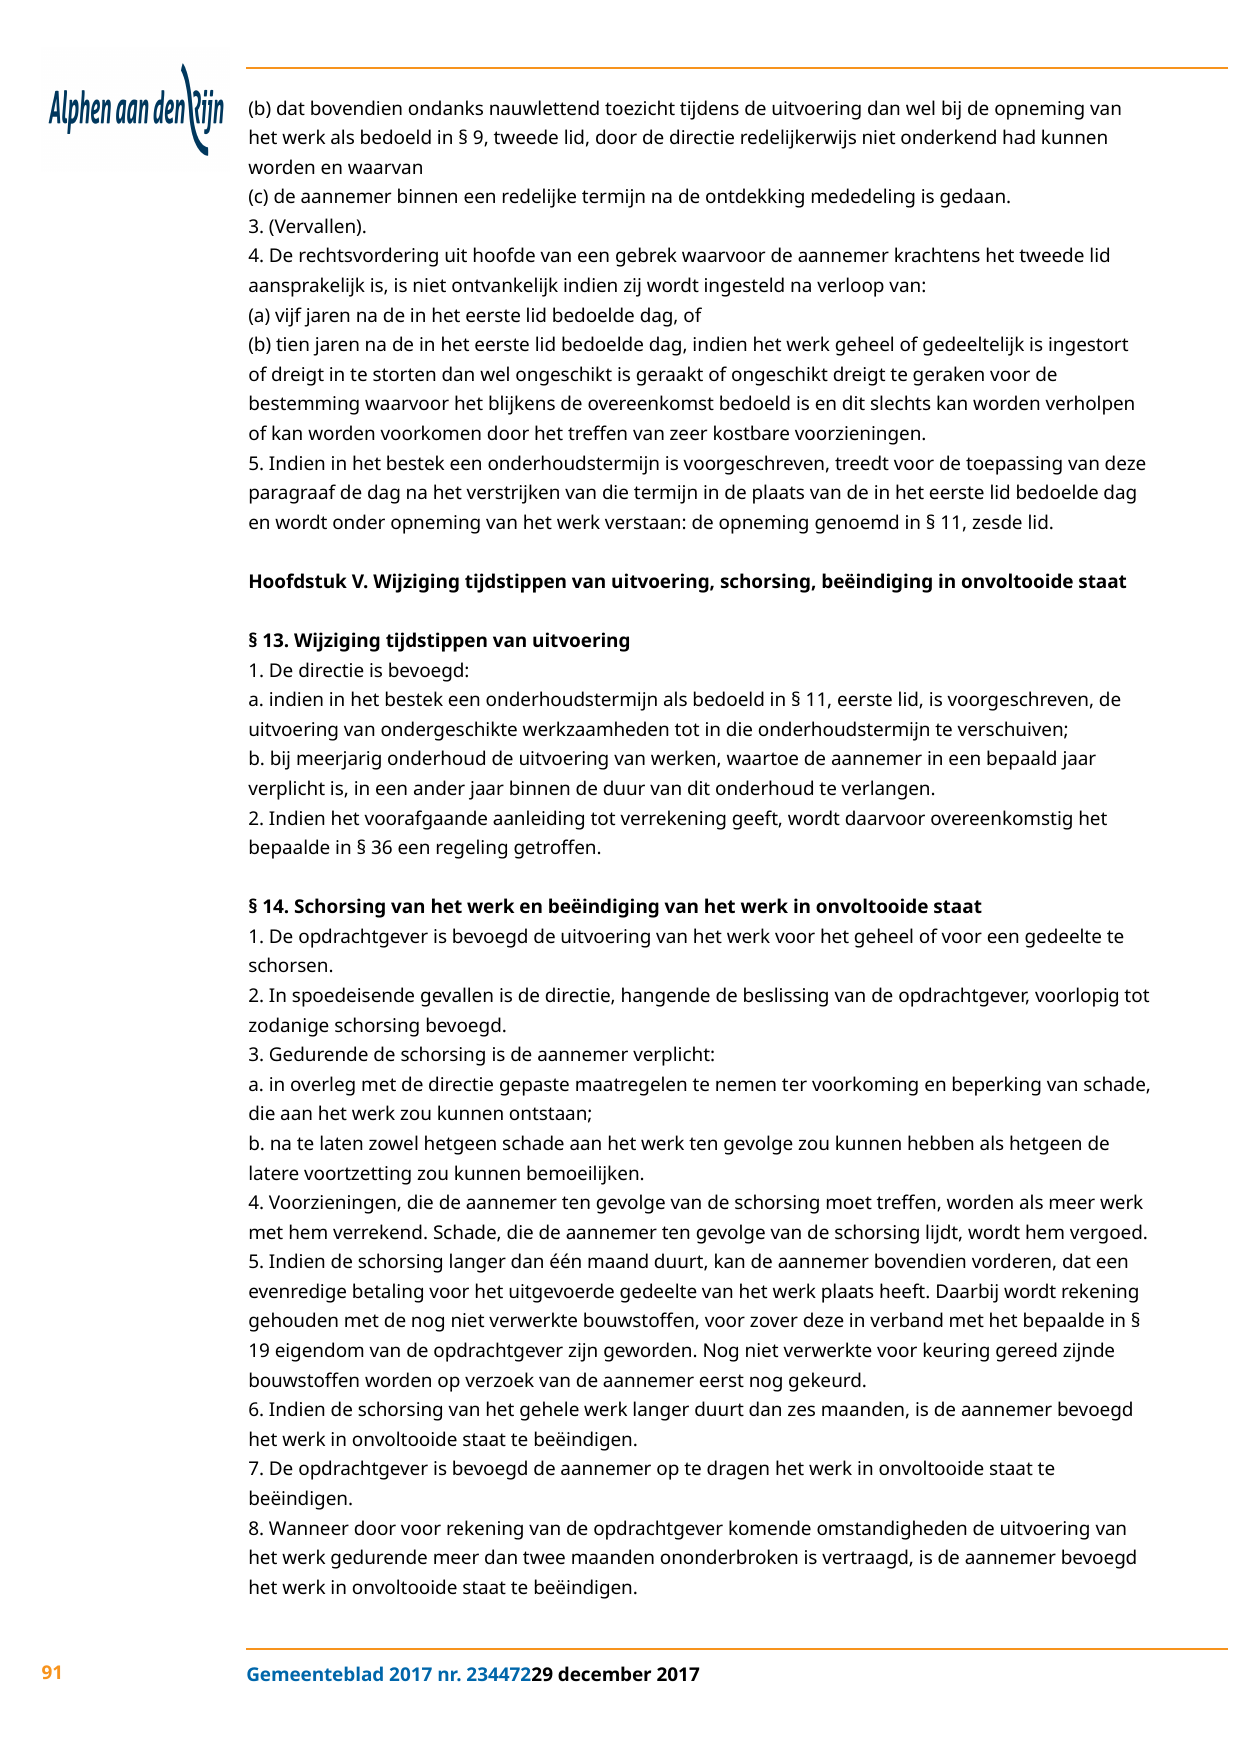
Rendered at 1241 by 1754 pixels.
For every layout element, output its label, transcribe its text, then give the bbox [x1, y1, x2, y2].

text 5. Indien de schorsing langer dan één maand duurt, kan de aannemer bovendien vorderen, dat een evenredige betaling voor het uitgevoerde gedeelte van het werk plaats heeft. Daarbij wordt rekening gehouden met de nog niet verwerkte bouwstoffen, voor zover deze in verband met het bepaalde in § 19 eigendom van de opdrachtgever zijn geworden. Nog niet verwerkte voor keuring gereed zijnde bouwstoffen worden op verzoek van de aannemer eerst nog gekeurd. [248, 1248, 1152, 1393]
text 4. De rechtsvordering uit hoofde van een gebrek waarvoor de aannemer krachtens het tweede lid aansprakelijk is, is niet ontvankelijk indien zij wordt ingesteld na verloop van: [248, 243, 1152, 298]
text (c) de aannemer binnen een redelijke termijn na de ontdekking mededeling is gedaan. [248, 183, 1152, 209]
text (b) dat bovendien ondanks nauwlettend toezicht tijdens de uitvoering dan wel bij de opneming van het werk als bedoeld in § 9, tweede lid, door de directie redelijkerwijs niet onderkend had kunnen worden en waarvan [248, 95, 1152, 180]
text 7. De opdrachtgever is bevoegd de aannemer op te dragen het werk in onvoltooide staat te beëindigen. [248, 1456, 1152, 1511]
text § 13. Wijziging tijdstippen van uitvoering [248, 627, 1152, 653]
text 1. De opdrachtgever is bevoegd de uitvoering van het werk voor het geheel of voor een gedeelte te schorsen. [248, 923, 1152, 978]
text (a) vijf jaren na de in het eerste lid bedoelde dag, of [248, 302, 1152, 328]
text § 14. Schorsing van het werk en beëindiging van het werk in onvoltooide staat [248, 893, 1152, 919]
text 3. (Vervallen). [248, 213, 1152, 239]
text 6. Indien de schorsing van het gehele werk langer duurt dan zes maanden, is de aannemer bevoegd het werk in onvoltooide staat te beëindigen. [248, 1396, 1152, 1452]
text b. bij meerjarig onderhoud de uitvoering van werken, waartoe de aannemer in een bepaald jaar verplicht is, in een ander jaar binnen de duur van dit onderhoud te verlangen. [248, 746, 1152, 801]
text b. na te laten zowel hetgeen schade aan het werk ten gevolge zou kunnen hebben als hetgeen de latere voortzetting zou kunnen bemoeilijken. [248, 1130, 1152, 1186]
text 4. Voorzieningen, die de aannemer ten gevolge van de schorsing moet treffen, worden als meer werk met hem verrekend. Schade, die de aannemer ten gevolge van de schorsing lijdt, wordt hem vergoed. [248, 1189, 1152, 1245]
text (b) tien jaren na de in het eerste lid bedoelde dag, indien het werk geheel of gedeeltelijk is ingestort of dreigt in te storten dan wel ongeschikt is geraakt of ongeschikt dreigt te geraken voor de bestemming waarvoor het blijkens de overeenkomst bedoeld is en dit slechts kan worden verholpen of kan worden voorkomen door het treffen van zeer kostbare voorzieningen. [248, 331, 1152, 446]
text a. in overleg met de directie gepaste maatregelen te nemen ter voorkoming en beperking van schade, die aan het werk zou kunnen ontstaan; [248, 1071, 1152, 1126]
text a. indien in het bestek een onderhoudstermijn als bedoeld in § 11, eerste lid, is voorgeschreven, de uitvoering van ondergeschikte werkzaamheden tot in die onderhoudstermijn te verschuiven; [248, 686, 1152, 742]
text 8. Wanneer door voor rekening van de opdrachtgever komende omstandigheden de uitvoering van het werk gedurende meer dan twee maanden ononderbroken is vertraagd, is de aannemer bevoegd het werk in onvoltooide staat te beëindigen. [248, 1515, 1152, 1600]
text 2. In spoedeisende gevallen is de directie, hangende de beslissing van de opdrachtgever, voorlopig tot zodanige schorsing bevoegd. [248, 982, 1152, 1038]
text 3. Gedurende de schorsing is de aannemer verplicht: [248, 1041, 1152, 1067]
text Hoofdstuk V. Wijziging tijdstippen van uitvoering, schorsing, beëindiging in onvoltooide staat [248, 568, 1152, 594]
text 1. De directie is bevoegd: [248, 657, 1152, 683]
text 2. Indien het voorafgaande aanleiding tot verrekening geeft, wordt daarvoor overeenkomstig het bepaalde in § 36 een regeling getroffen. [248, 805, 1152, 860]
picture [41, 47, 231, 172]
text 5. Indien in het bestek een onderhoudstermijn is voorgeschreven, treedt voor de toepassing van deze paragraaf de dag na het verstrijken van die termijn in de plaats van de in het eerste lid bedoelde dag en wordt onder opneming van het werk verstaan: de opneming genoemd in § 11, zesde lid. [248, 450, 1152, 535]
